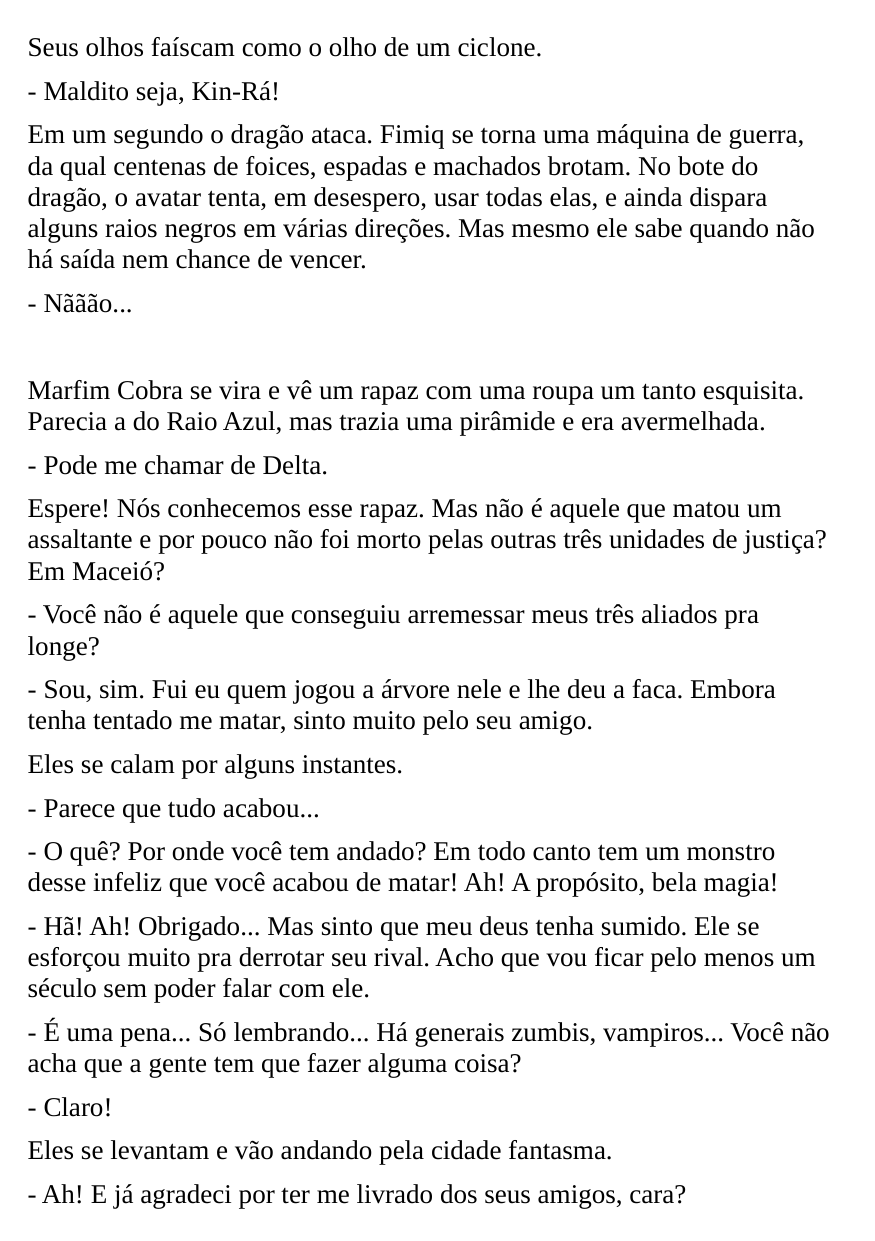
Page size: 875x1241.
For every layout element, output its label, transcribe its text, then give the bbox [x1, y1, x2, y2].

text - É uma pena... Só lembrando... Há generais zumbis, vampiros... Você não acha que a gente tem que fazer alguma coisa? [27, 1016, 832, 1078]
text - Ah! E já agradeci por ter me livrado dos seus amigos, cara? [27, 1178, 832, 1209]
text Seus olhos faíscam como o olho de um ciclone. [27, 31, 832, 62]
text Eles se calam por alguns instantes. [27, 748, 832, 779]
text - Claro! [27, 1091, 832, 1122]
text - Você não é aquele que conseguiu arremessar meus três aliados pra longe? [27, 598, 832, 661]
text Em um segundo o dragão ataca. Fimiq se torna uma máquina de guerra, da qual centenas de foices, espadas e machados brotam. No bote do dragão, o avatar tenta, em desespero, usar todas elas, e ainda dispara alguns raios negros em várias direções. Mas mesmo ele sabe quando não há saída nem chance de vencer. [27, 118, 832, 274]
text Marfim Cobra se vira e vê um rapaz com uma roupa um tanto esquisita. Parecia a do Raio Azul, mas trazia uma pirâmide e era avermelhada. [27, 374, 832, 436]
text - Maldito seja, Kin-Rá! [27, 75, 832, 106]
text - Pode me chamar de Delta. [27, 449, 832, 480]
text - Parece que tudo acabou... [27, 792, 832, 823]
text - Nããão... [27, 287, 832, 318]
text - Sou, sim. Fui eu quem jogou a árvore nele e lhe deu a faca. Embora tenha tentado me matar, sinto muito pelo seu amigo. [27, 673, 832, 736]
text Eles se levantam e vão andando pela cidade fantasma. [27, 1134, 832, 1166]
text Espere! Nós conhecemos esse rapaz. Mas não é aquele que matou um assaltante e por pouco não foi morto pelas outras três unidades de justiça? Em Maceió? [27, 492, 832, 586]
text - Hã! Ah! Obrigado... Mas sinto que meu deus tenha sumido. Ele se esforçou muito pra derrotar seu rival. Acho que vou ficar pelo menos um século sem poder falar com ele. [27, 910, 832, 1003]
text - O quê? Por onde você tem andado? Em todo canto tem um monstro desse infeliz que você acabou de matar! Ah! A propósito, bela magia! [27, 835, 832, 898]
